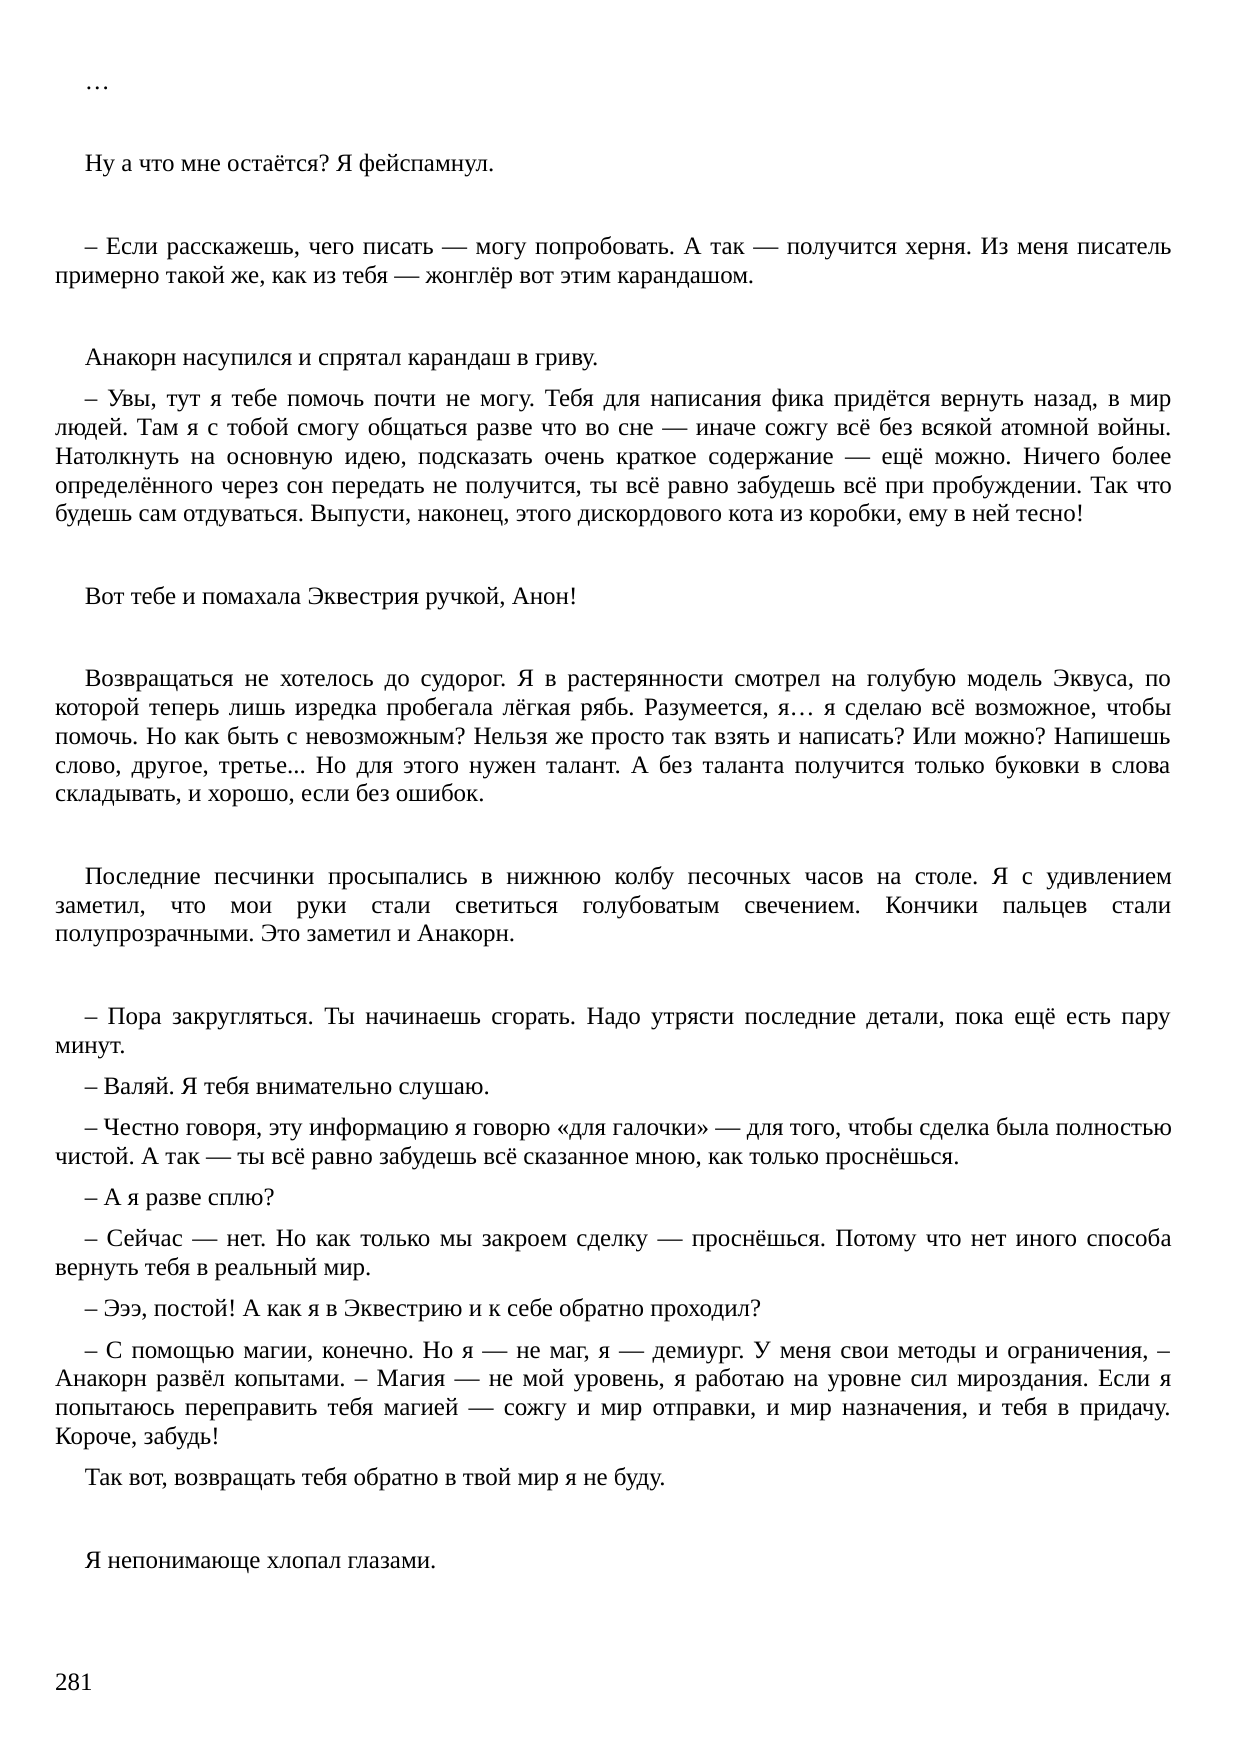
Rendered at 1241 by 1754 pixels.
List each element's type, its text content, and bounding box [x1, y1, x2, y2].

text – Честно говоря, эту информацию я говорю «для галочки» — для того, чтобы сделка была полностью чистой. А так — ты всё равно забудешь всё сказанное мною, как только проснёшься. [55, 1112, 1173, 1170]
text – Увы, тут я тебе помочь почти не могу. Тебя для написания фика придётся вернуть назад, в мир людей. Там я с тобой смогу общаться разве что во сне — иначе сожгу всё без всякой атомной войны. Натолкнуть на основную идею, подсказать очень краткое содержание — ещё можно. Ничего более определённого через сон передать не получится, ты всё равно забудешь всё при пробуждении. Так что будешь сам отдуваться. Выпусти, наконец, этого дискордового кота из коробки, ему в ней тесно! [55, 383, 1173, 527]
text … [55, 66, 1173, 95]
text – Пора закругляться. Ты начинаешь сгорать. Надо утрясти последние детали, пока ещё есть пару минут. [55, 1001, 1173, 1058]
text – С помощью магии, конечно. Но я — не маг, я — демиург. У меня свои методы и ограничения, – Анакорн развёл копытами. – Магия — не мой уровень, я работаю на уровне сил мироздания. Если я попытаюсь переправить тебя магией — сожгу и мир отправки, и мир назначения, и тебя в придачу. Короче, забудь! [55, 1335, 1173, 1450]
text Вот тебе и помахала Эквестрия ручкой, Анон! [55, 581, 1173, 610]
text – Эээ, постой! А как я в Эквестрию и к себе обратно проходил? [55, 1293, 1173, 1322]
text Анакорн насупился и спрятал карандаш в гриву. [55, 342, 1173, 371]
text Последние песчинки просыпались в нижнюю колбу песочных часов на столе. Я с удивлением заметил, что мои руки стали светиться голубоватым свечением. Кончики пальцев стали полупрозрачными. Это заметил и Анакорн. [55, 861, 1173, 947]
text – Валяй. Я тебя внимательно слушаю. [55, 1071, 1173, 1100]
text Я непонимающе хлопал глазами. [55, 1545, 1173, 1573]
text Так вот, возвращать тебя обратно в твой мир я не буду. [55, 1462, 1173, 1491]
text – А я разве сплю? [55, 1182, 1173, 1211]
text Ну а что мне остаётся? Я фейспамнул. [55, 148, 1173, 177]
text – Если расскажешь, чего писать — могу попробовать. А так — получится херня. Из меня писатель примерно такой же, как из тебя — жонглёр вот этим карандашом. [55, 231, 1173, 288]
text – Сейчас — нет. Но как только мы закроем сделку — проснёшься. Потому что нет иного способа вернуть тебя в реальный мир. [55, 1223, 1173, 1281]
text Возвращаться не хотелось до судорог. Я в растерянности смотрел на голубую модель Эквуса, по которой теперь лишь изредка пробегала лёгкая рябь. Разумеется, я… я сделаю всё возможное, чтобы помочь. Но как быть с невозможным? Нельзя же просто так взять и написать? Или можно? Напишешь слово, другое, третье... Но для этого нужен талант. А без таланта получится только буковки в слова складывать, и хорошо, если без ошибок. [55, 663, 1173, 807]
